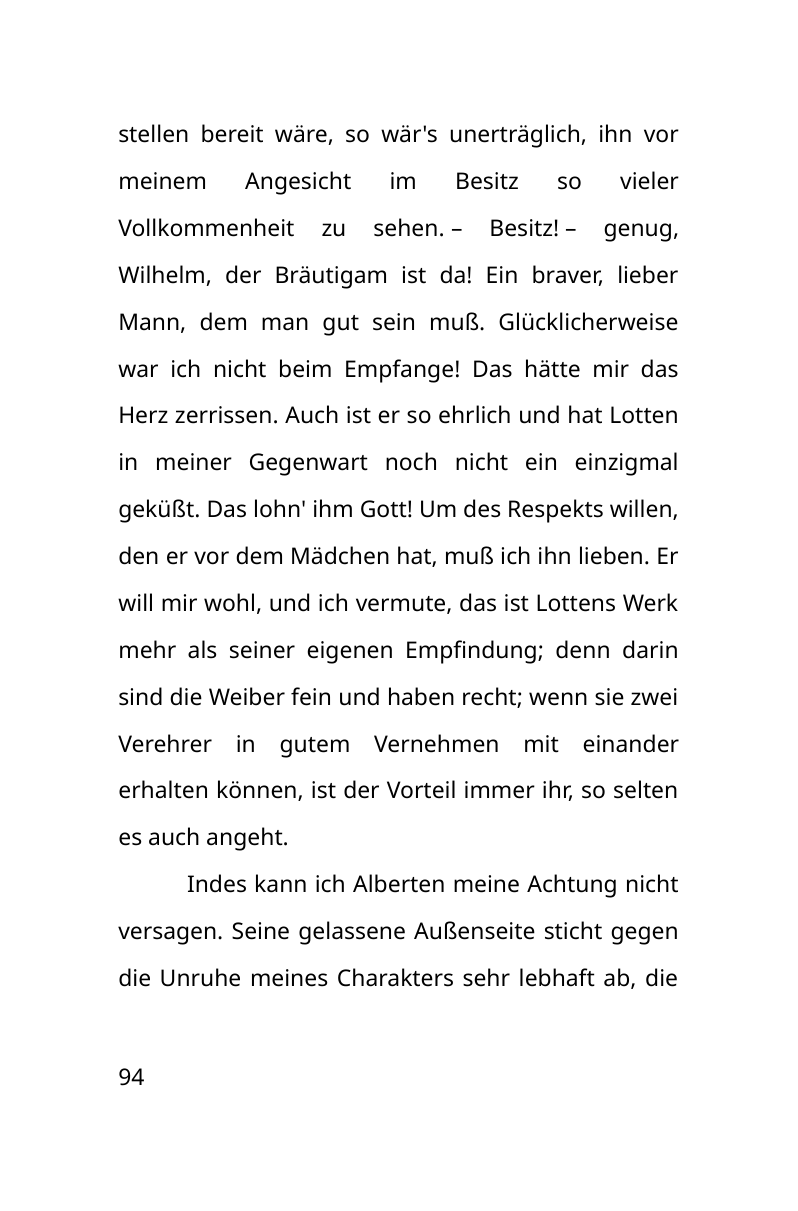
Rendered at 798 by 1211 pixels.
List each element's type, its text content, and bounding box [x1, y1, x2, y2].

text Indes kann ich Alberten meine Achtung nicht versagen. Seine gelassene Außenseite sticht gegen die Unruhe meines Charakters sehr lebhaft ab, die [118, 868, 679, 993]
text stellen bereit wäre, so wär's unerträglich, ihn vor meinem Angesicht im Besitz so vieler Vollkommenheit zu sehen. – Besitz! – genug, Wilhelm, der Bräutigam ist da! Ein braver, lieber Mann, dem man gut sein muß. Glücklicherweise war ich nicht beim Empfange! Das hätte mir das Herz zerrissen. Auch ist er so ehrlich und hat Lotten in meiner Gegenwart noch nicht ein einzigmal geküßt. Das lohn' ihm Gott! Um des Respekts willen, den er vor dem Mädchen hat, muß ich ihn lieben. Er will mir wohl, und ich vermute, das ist Lottens Werk mehr als seiner eigenen Empfindung; denn darin sind die Weiber fein und haben recht; wenn sie zwei Verehrer in gutem Vernehmen mit einander erhalten können, ist der Vorteil immer ihr, so selten es auch angeht. [118, 118, 679, 852]
